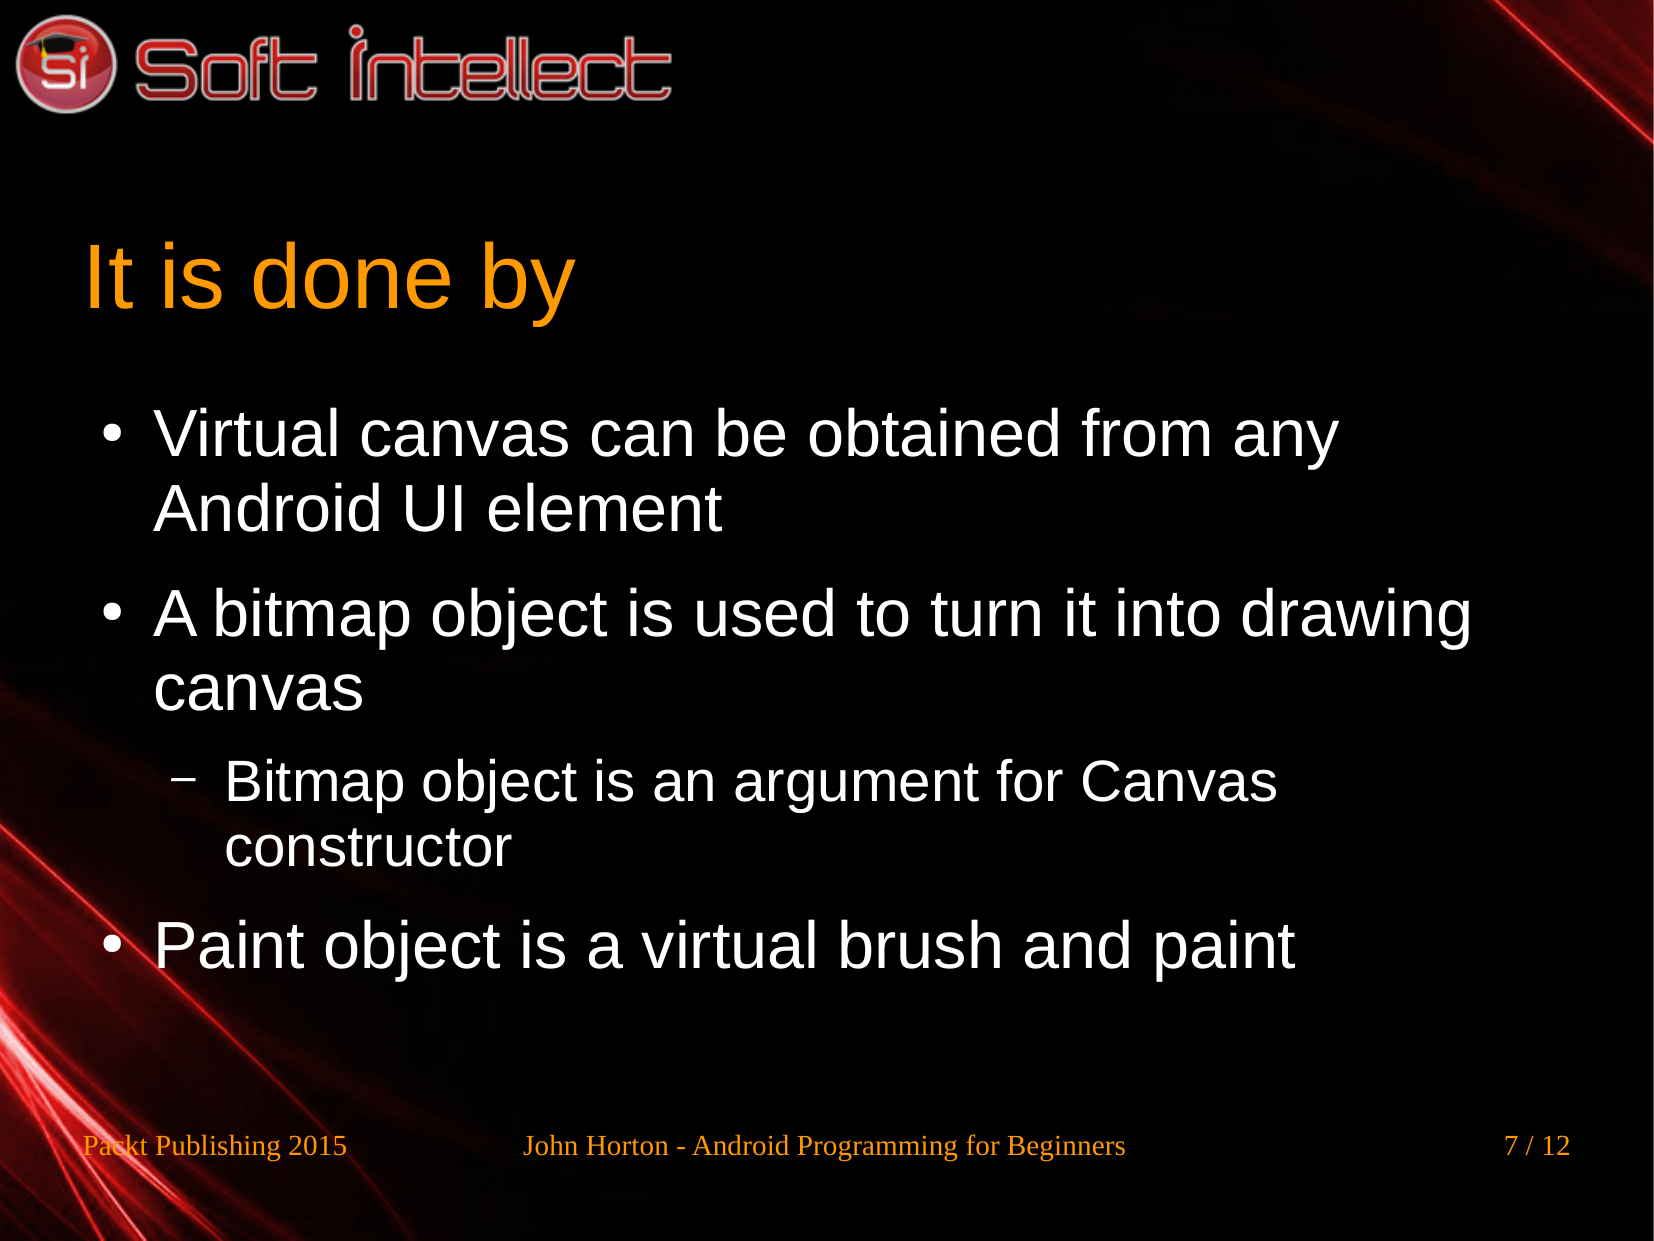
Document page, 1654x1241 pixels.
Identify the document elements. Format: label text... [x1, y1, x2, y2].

picture [0, 0, 1654, 1241]
list Virtual canvas can be obtained from any Android UI element A bitmap object is used to turn it into drawing canvas Bitmap object is an argument for Canvas constructor Paint object is a virtual brush and paint [82, 396, 1571, 1116]
title It is done by [82, 173, 1571, 381]
